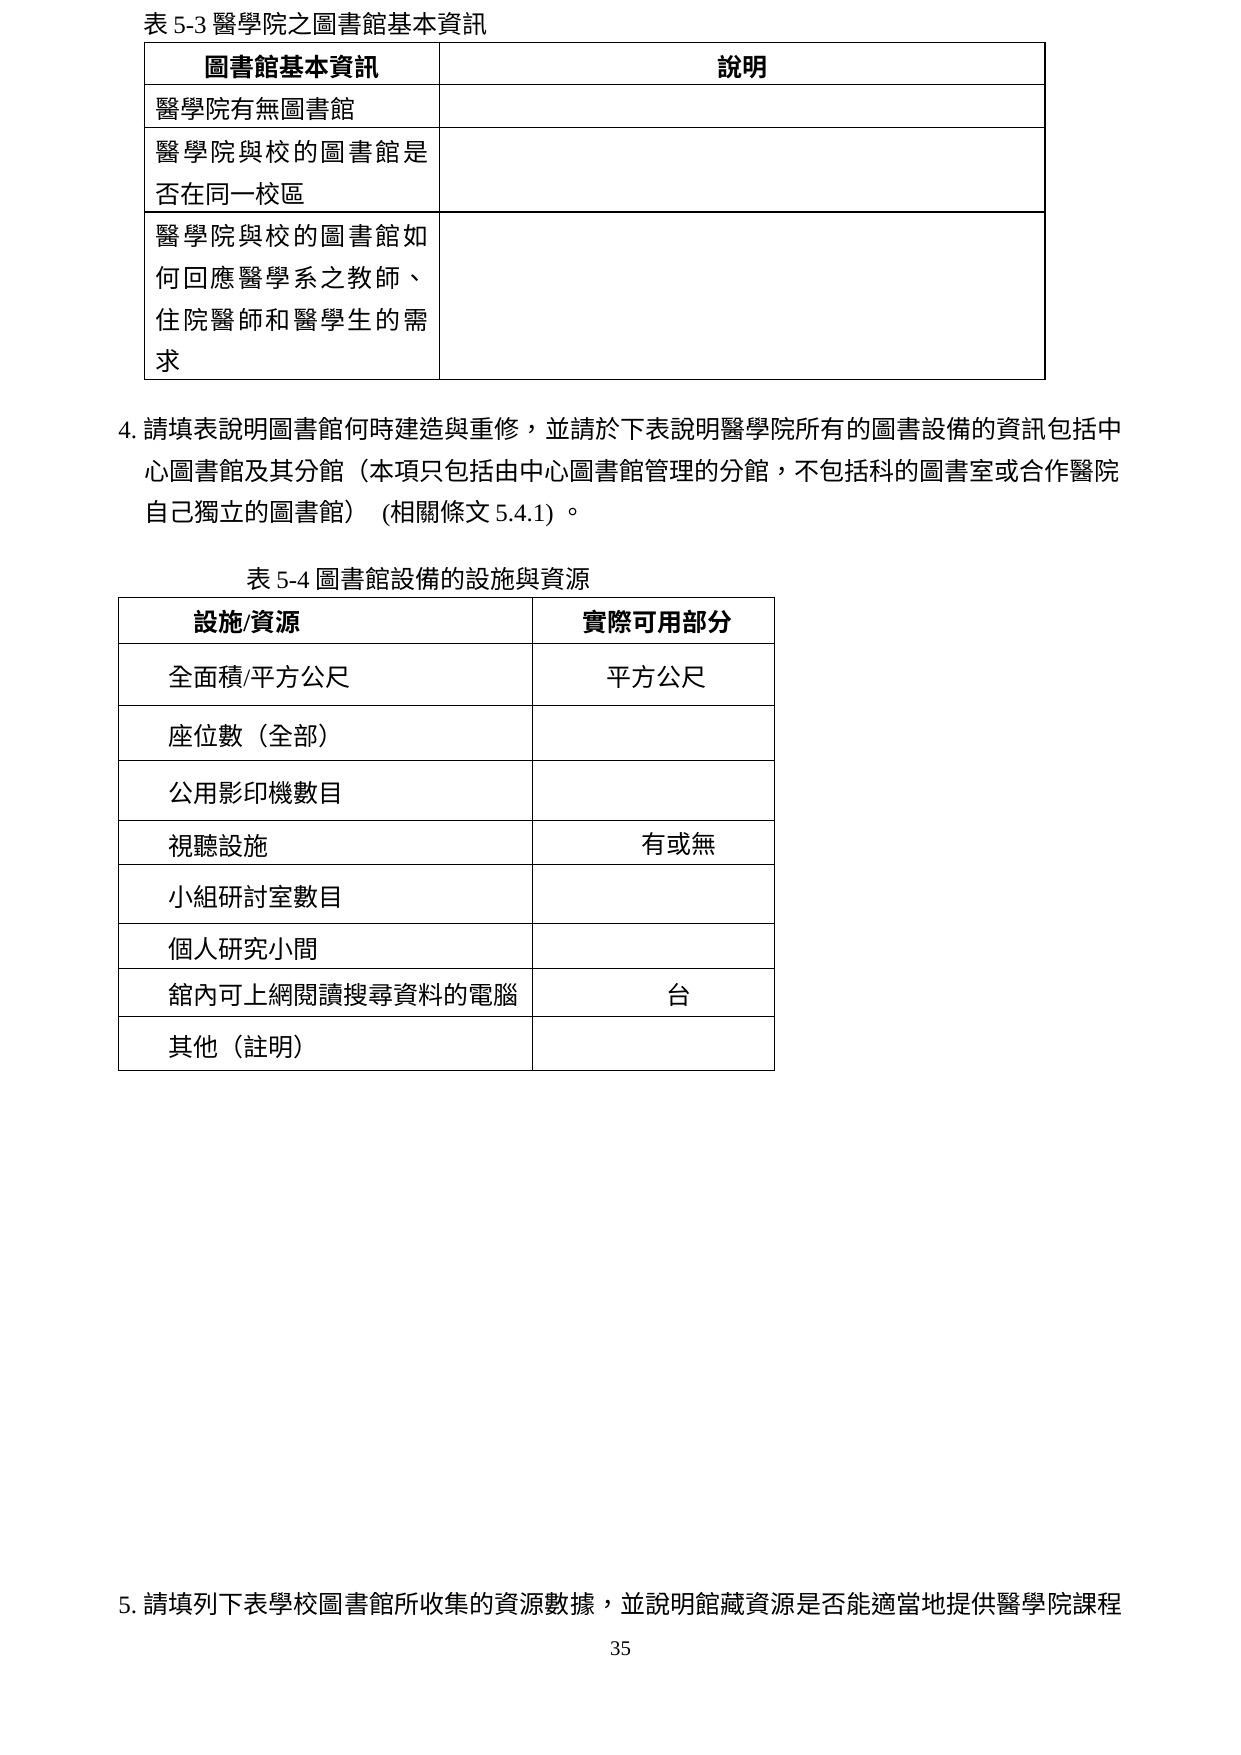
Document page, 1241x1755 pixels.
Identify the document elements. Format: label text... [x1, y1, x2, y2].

table_cell 台 [533, 969, 774, 1016]
table_cell 平方公尺 [533, 644, 774, 704]
table_cell [440, 85, 1044, 127]
table_cell 全面積/平方公尺 [119, 644, 532, 704]
table_cell [533, 706, 774, 759]
table_header 圖書館基本資訊 [145, 43, 439, 84]
table_header 設施/資源 [119, 598, 532, 643]
list 請填表說明圖書館何時建造與重修，並請於下表說明醫學院所有的圖書設備的資訊包括中心圖書館及其分館（本項只包括由中心圖書館管理的分館，不包括科的圖書室或合作醫院自己獨立的圖書館） (相關條文5.4.1) 。 [118, 405, 1122, 530]
table_cell 座位數（全部） [119, 706, 532, 759]
table_cell [533, 761, 774, 819]
table_cell [440, 213, 1044, 379]
table_cell 醫學院與校的圖書館如何回應醫學系之教師、住院醫師和醫學生的需求 [145, 213, 439, 379]
table_header 說明 [440, 43, 1044, 84]
list 請填列下表學校圖書館所收集的資源數據，並說明館藏資源是否能適當地提供醫學院課程 [118, 1580, 1122, 1621]
table_cell 有或無 [533, 821, 774, 864]
table_cell [440, 128, 1044, 211]
table_cell 小組研討室數目 [119, 865, 532, 923]
table_cell 公用影印機數目 [119, 761, 532, 819]
table_cell 醫學院與校的圖書館是否在同一校區 [145, 128, 439, 211]
table_cell 醫學院有無圖書館 [145, 85, 439, 127]
table_cell [533, 924, 774, 967]
text 表5-4 圖書館設備的設施與資源 [177, 555, 1122, 597]
table_header 實際可用部分 [533, 598, 774, 643]
table_cell [533, 1017, 774, 1070]
table_cell 舘內可上網閱讀搜尋資料的電腦 [119, 969, 532, 1016]
table_cell 個人研究小間 [119, 924, 532, 967]
text 表5-3 醫學院之圖書館基本資訊 [118, 0, 1122, 42]
table_cell [533, 865, 774, 923]
table_cell 其他（註明） [119, 1017, 532, 1070]
table_cell 視聽設施 [119, 821, 532, 864]
